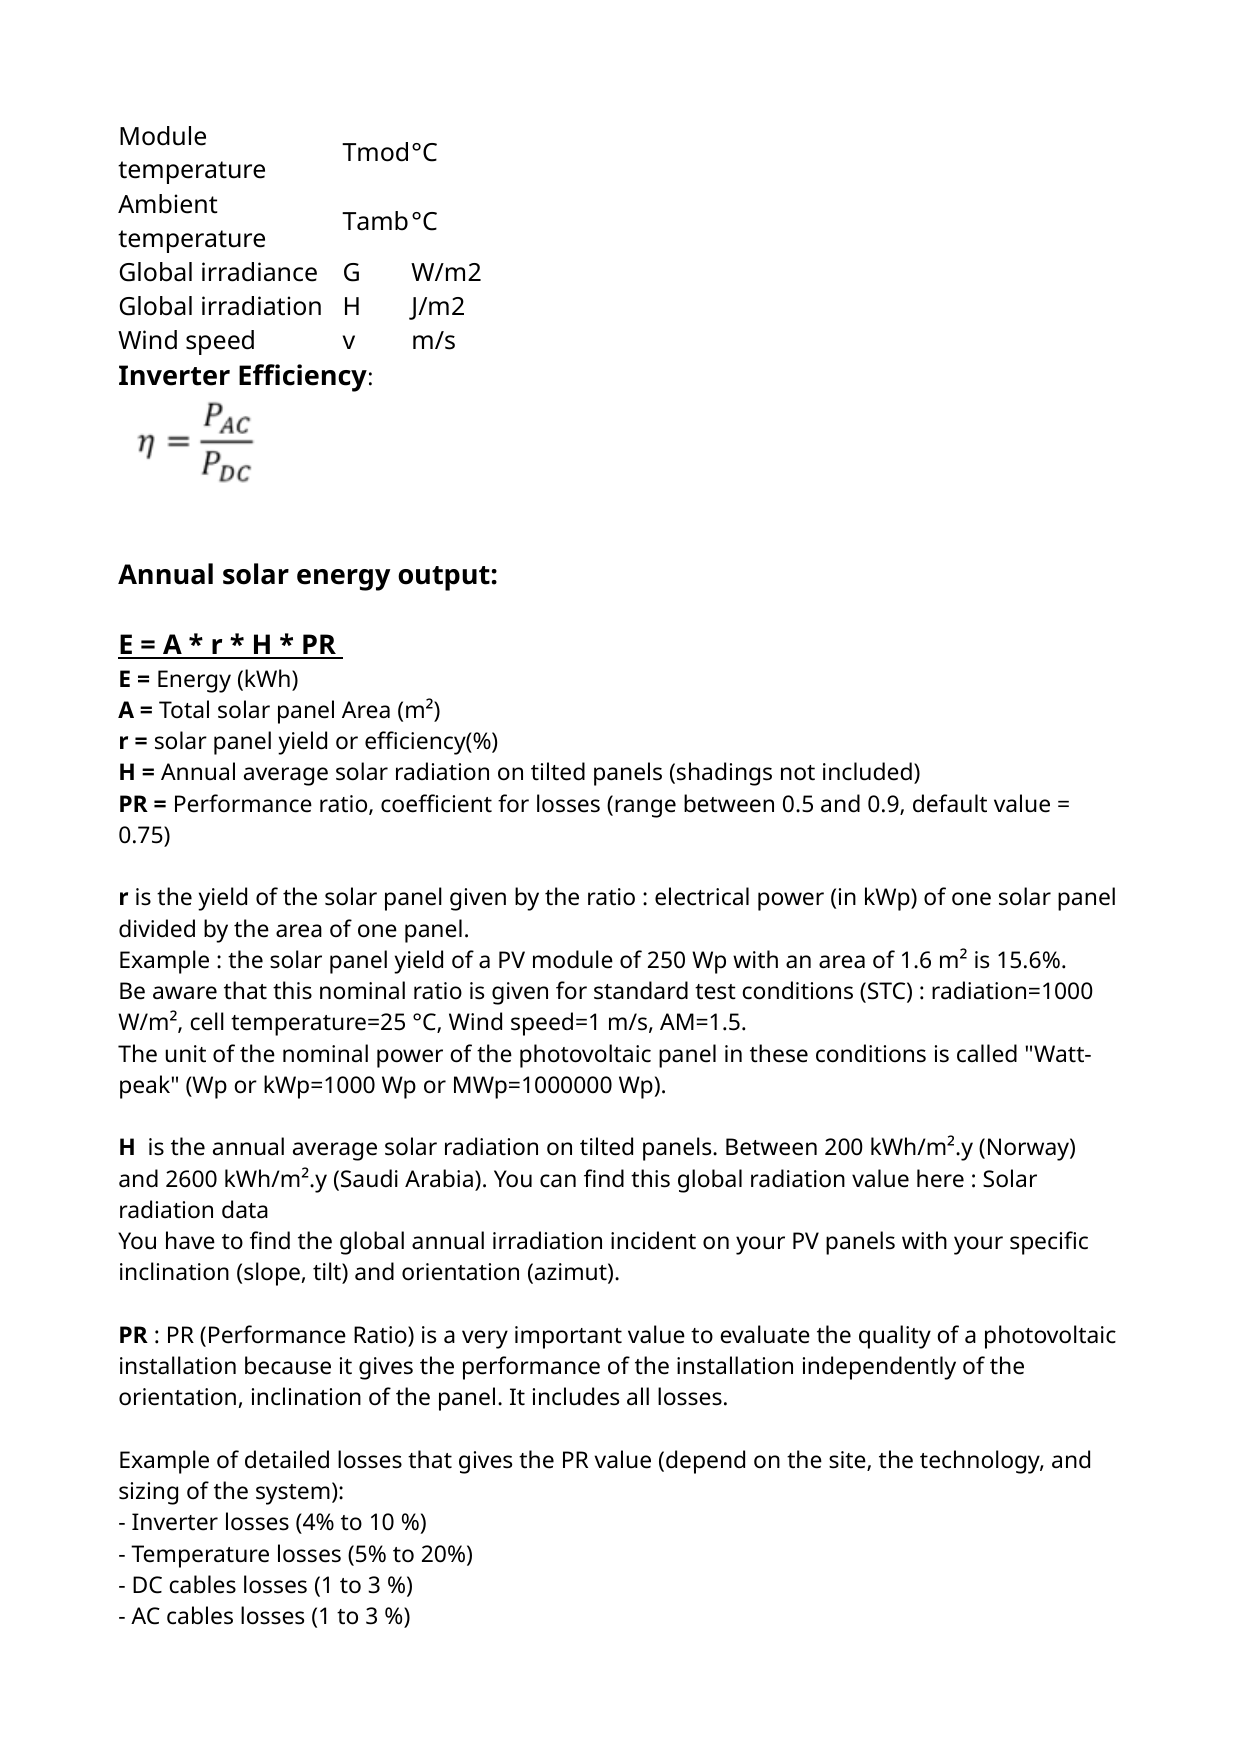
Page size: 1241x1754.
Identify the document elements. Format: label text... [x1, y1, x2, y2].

text PR = Performance ratio, coefficient for losses (range between 0.5 and 0.9, default value = 0.75) [118, 788, 1122, 850]
table_cell Tamb [342, 186, 411, 254]
table_header Module temperature [118, 118, 342, 186]
text E = A * r * H * PR [118, 626, 1122, 663]
table_header Tmod [342, 118, 411, 186]
text You have to find the global annual irradiation incident on your PV panels with your specific inclination (slope, tilt) and orientation (azimut). [118, 1225, 1122, 1288]
table_cell Ambient temperature [118, 186, 342, 254]
text PR : PR (Performance Ratio) is a very important value to evaluate the quality of a photovoltaic installation because it gives the performance of the installation independently of the orientation, inclination of the panel. It includes all losses. [118, 1319, 1122, 1413]
text - AC cables losses (1 to 3 %) [118, 1600, 1122, 1631]
text Be aware that this nominal ratio is given for standard test conditions (STC) : radiation=1000 W/m², cell temperature=25 °C, Wind speed=1 m/s, AM=1.5. [118, 975, 1122, 1038]
text - Temperature losses (5% to 20%) [118, 1538, 1122, 1569]
table_cell Global irradiance [118, 254, 342, 288]
text - DC cables losses (1 to 3 %) [118, 1569, 1122, 1600]
text Annual solar energy output: [118, 555, 1122, 592]
text Example of detailed losses that gives the PR value (depend on the site, the technology, and sizing of the system): [118, 1444, 1122, 1506]
picture [117, 396, 264, 494]
text Example : the solar panel yield of a PV module of 250 Wp with an area of 1.6 m² is 15.6%. [118, 944, 1122, 975]
table_cell J/m2 [411, 289, 486, 322]
text The unit of the nominal power of the photovoltaic panel in these conditions is called "Watt-peak" (Wp or kWp=1000 Wp or MWp=1000000 Wp). [118, 1038, 1122, 1100]
table_cell Wind speed [118, 323, 342, 357]
table_cell W/m2 [411, 254, 486, 288]
text r is the yield of the solar panel given by the ratio : electrical power (in kWp) of one solar panel divided by the area of one panel. [118, 881, 1122, 944]
text r = solar panel yield or efficiency(%) [118, 725, 1122, 756]
table_cell G [342, 254, 411, 288]
table_cell °C [411, 186, 486, 254]
table_cell m/s [411, 323, 486, 357]
text Inverter Efficiency: [118, 357, 1122, 393]
table_cell Global irradiation [118, 289, 342, 322]
text H = Annual average solar radiation on tilted panels (shadings not included) [118, 756, 1122, 788]
text E = Energy (kWh) [118, 663, 1122, 694]
text H is the annual average solar radiation on tilted panels. Between 200 kWh/m².y (Norway) and 2600 kWh/m².y (Saudi Arabia). You can find this global radiation value here : Solar radiation data [118, 1131, 1122, 1225]
text - Inverter losses (4% to 10 %) [118, 1506, 1122, 1538]
table_header °C [411, 118, 486, 186]
text A = Total solar panel Area (m²) [118, 694, 1122, 725]
table_cell H [342, 289, 411, 322]
table_cell v [342, 323, 411, 357]
